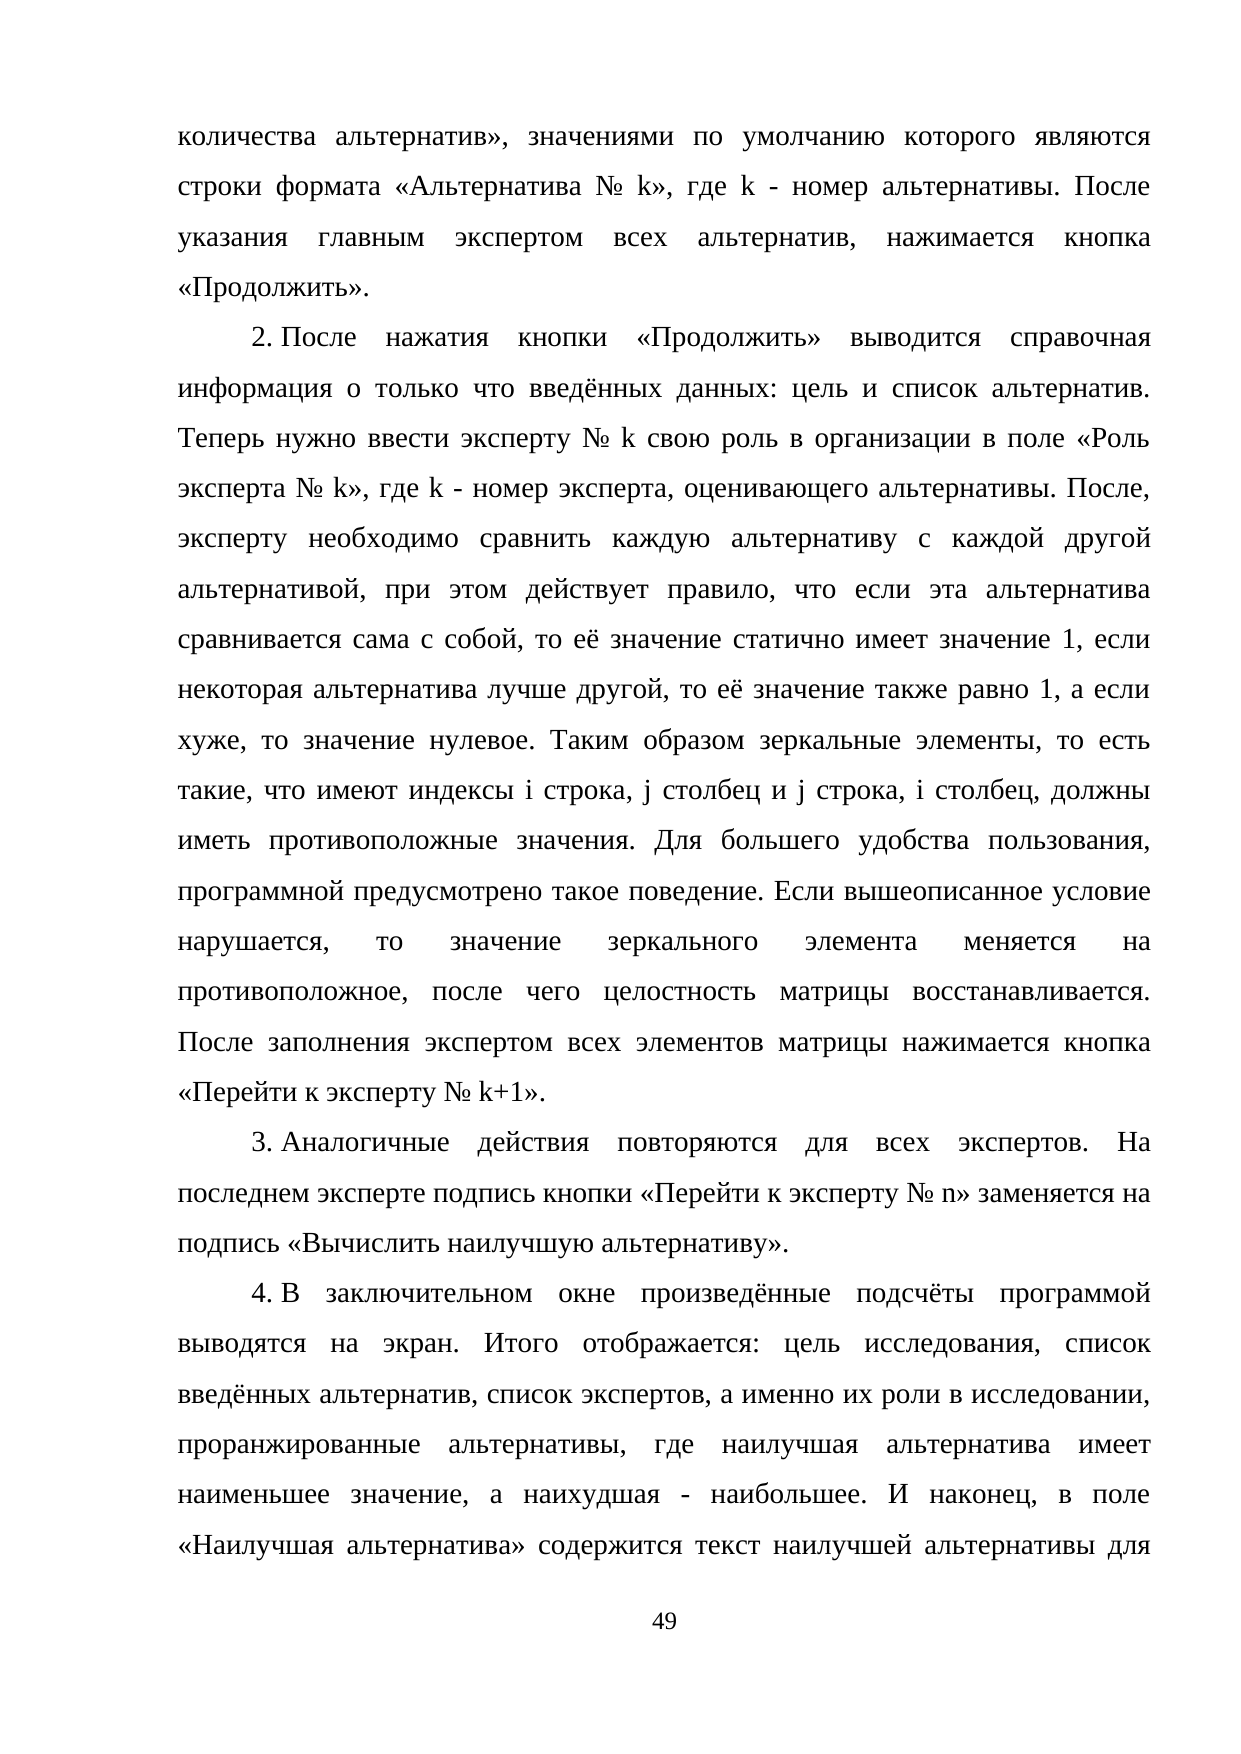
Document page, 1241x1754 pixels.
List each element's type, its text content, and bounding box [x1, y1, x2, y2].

list Аналогичные действия повторяются для всех экспертов. На последнем эксперте подпись кнопки «Перейти к эксперту № n» заменяется на подпись «Вычислить наилучшую альтернативу». [177, 1124, 1152, 1258]
list количества альтернатив», значениями по умолчанию которого являются строки формата «Альтернатива № k», где k - номер альтернативы. После указания главным экспертом всех альтернатив, нажимается кнопка «Продолжить». [177, 118, 1152, 303]
list В заключительном окне произведённые подсчёты программой выводятся на экран. Итого отображается: цель исследования, список введённых альтернатив, список экспертов, а именно их роли в исследовании, проранжированные альтернативы, где наилучшая альтернатива имеет наименьшее значение, а наихудшая - наибольшее. И наконец, в поле «Наилучшая альтернатива» содержится текст наилучшей альтернативы для [177, 1275, 1152, 1560]
list После нажатия кнопки «Продолжить» выводится справочная информация о только что введённых данных: цель и список альтернатив. Теперь нужно ввести эксперту № k свою роль в организации в поле «Роль эксперта № k», где k - номер эксперта, оценивающего альтернативы. После, эксперту необходимо сравнить каждую альтернативу с каждой другой альтернативой, при этом действует правило, что если эта альтернатива сравнивается сама с собой, то её значение статично имеет значение 1, если некоторая альтернатива лучше другой, то её значение также равно 1, а если хуже, то значение нулевое. Таким образом зеркальные элементы, то есть такие, что имеют индексы i строка, j столбец и j строка, i столбец, должны иметь противоположные значения. Для большего удобства пользования, программной предусмотрено такое поведение. Если вышеописанное условие нарушается, то значение зеркального элемента меняется на противоположное, после чего целостность матрицы восстанавливается. После заполнения экспертом всех элементов матрицы нажимается кнопка «Перейти к эксперту № k+1». [177, 319, 1152, 1108]
